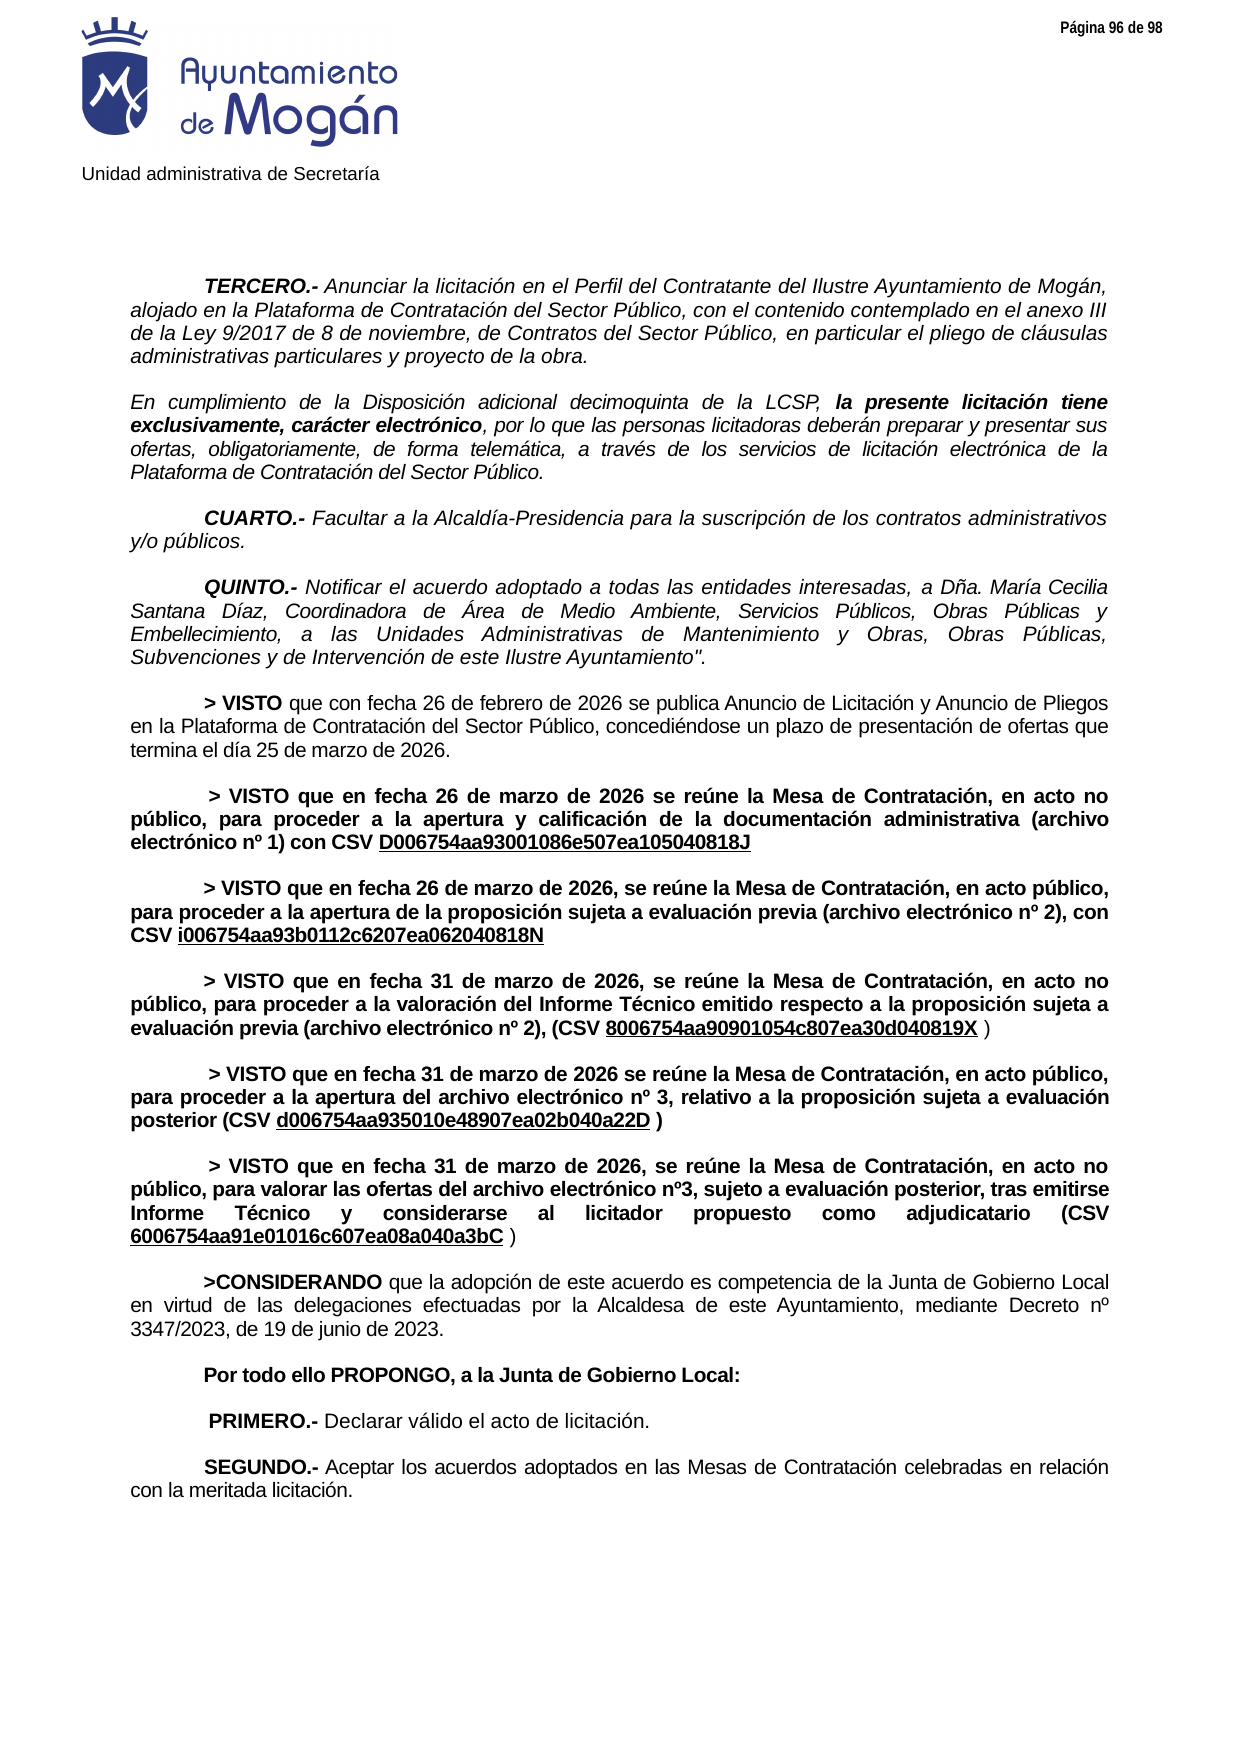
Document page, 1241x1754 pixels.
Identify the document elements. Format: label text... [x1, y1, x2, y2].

text CUARTO.- Facultar a la Alcaldía-Presidencia para la suscripción de los contratos administrativos y/o públicos. [130, 507, 1110, 553]
text > VISTO que en fecha 31 de marzo de 2026, se reúne la Mesa de Contratación, en acto no público, para proceder a la valoración del Informe Técnico emitido respecto a la proposición sujeta a evaluación previa (archivo electrónico nº 2), (CSV 8006754aa90901054c807ea30d040819X ) [130, 969, 1110, 1039]
text >CONSIDERANDO que la adopción de este acuerdo es competencia de la Junta de Gobierno Local en virtud de las delegaciones efectuadas por la Alcaldesa de este Ayuntamiento, mediante Decreto nº 3347/2023, de 19 de junio de 2023. [130, 1271, 1110, 1340]
text > VISTO que en fecha 31 de marzo de 2026, se reúne la Mesa de Contratación, en acto no público, para valorar las ofertas del archivo electrónico nº3, sujeto a evaluación posterior, tras emitirse Informe Técnico y considerarse al licitador propuesto como adjudicatario (CSV 6006754aa91e01016c607ea08a040a3bC ) [130, 1155, 1110, 1248]
text QUINTO.- Notificar el acuerdo adoptado a todas las entidades interesadas, a Dña. María Cecilia Santana Díaz, Coordinadora de Área de Medio Ambiente, Servicios Públicos, Obras Públicas y Embellecimiento, a las Unidades Administrativas de Mantenimiento y Obras, Obras Públicas, Subvenciones y de Intervención de este Ilustre Ayuntamiento". [130, 576, 1110, 669]
text Por todo ello PROPONGO, a la Junta de Gobierno Local: [130, 1363, 1110, 1386]
text > VISTO que en fecha 26 de marzo de 2026 se reúne la Mesa de Contratación, en acto no público, para proceder a la apertura y calificación de la documentación administrativa (archivo electrónico nº 1) con CSV D006754aa93001086e507ea105040818J [130, 784, 1110, 854]
picture [81, 17, 398, 153]
text En cumplimiento de la Disposición adicional decimoquinta de la LCSP, la presente licitación tiene exclusivamente, carácter electrónico, por lo que las personas licitadoras deberán preparar y presentar sus ofertas, obligatoriamente, de forma telemática, a través de los servicios de licitación electrónica de la Plataforma de Contratación del Sector Público. [130, 391, 1110, 484]
text TERCERO.- Anunciar la licitación en el Perfil del Contratante del Ilustre Ayuntamiento de Mogán, alojado en la Plataforma de Contratación del Sector Público, con el contenido contemplado en el anexo III de la Ley 9/2017 de 8 de noviembre, de Contratos del Sector Público, en particular el pliego de cláusulas administrativas particulares y proyecto de la obra. [130, 275, 1110, 368]
text > VISTO que con fecha 26 de febrero de 2026 se publica Anuncio de Licitación y Anuncio de Pliegos en la Plataforma de Contratación del Sector Público, concediéndose un plazo de presentación de ofertas que termina el día 25 de marzo de 2026. [130, 692, 1110, 761]
text > VISTO que en fecha 26 de marzo de 2026, se reúne la Mesa de Contratación, en acto público, para proceder a la apertura de la proposición sujeta a evaluación previa (archivo electrónico nº 2), con CSV i006754aa93b0112c6207ea062040818N [130, 877, 1110, 947]
text SEGUNDO.- Aceptar los acuerdos adoptados en las Mesas de Contratación celebradas en relación con la meritada licitación. [130, 1456, 1110, 1502]
text > VISTO que en fecha 31 de marzo de 2026 se reúne la Mesa de Contratación, en acto público, para proceder a la apertura del archivo electrónico nº 3, relativo a la proposición sujeta a evaluación posterior (CSV d006754aa935010e48907ea02b040a22D ) [130, 1062, 1110, 1132]
text PRIMERO.- Declarar válido el acto de licitación. [130, 1409, 1110, 1433]
